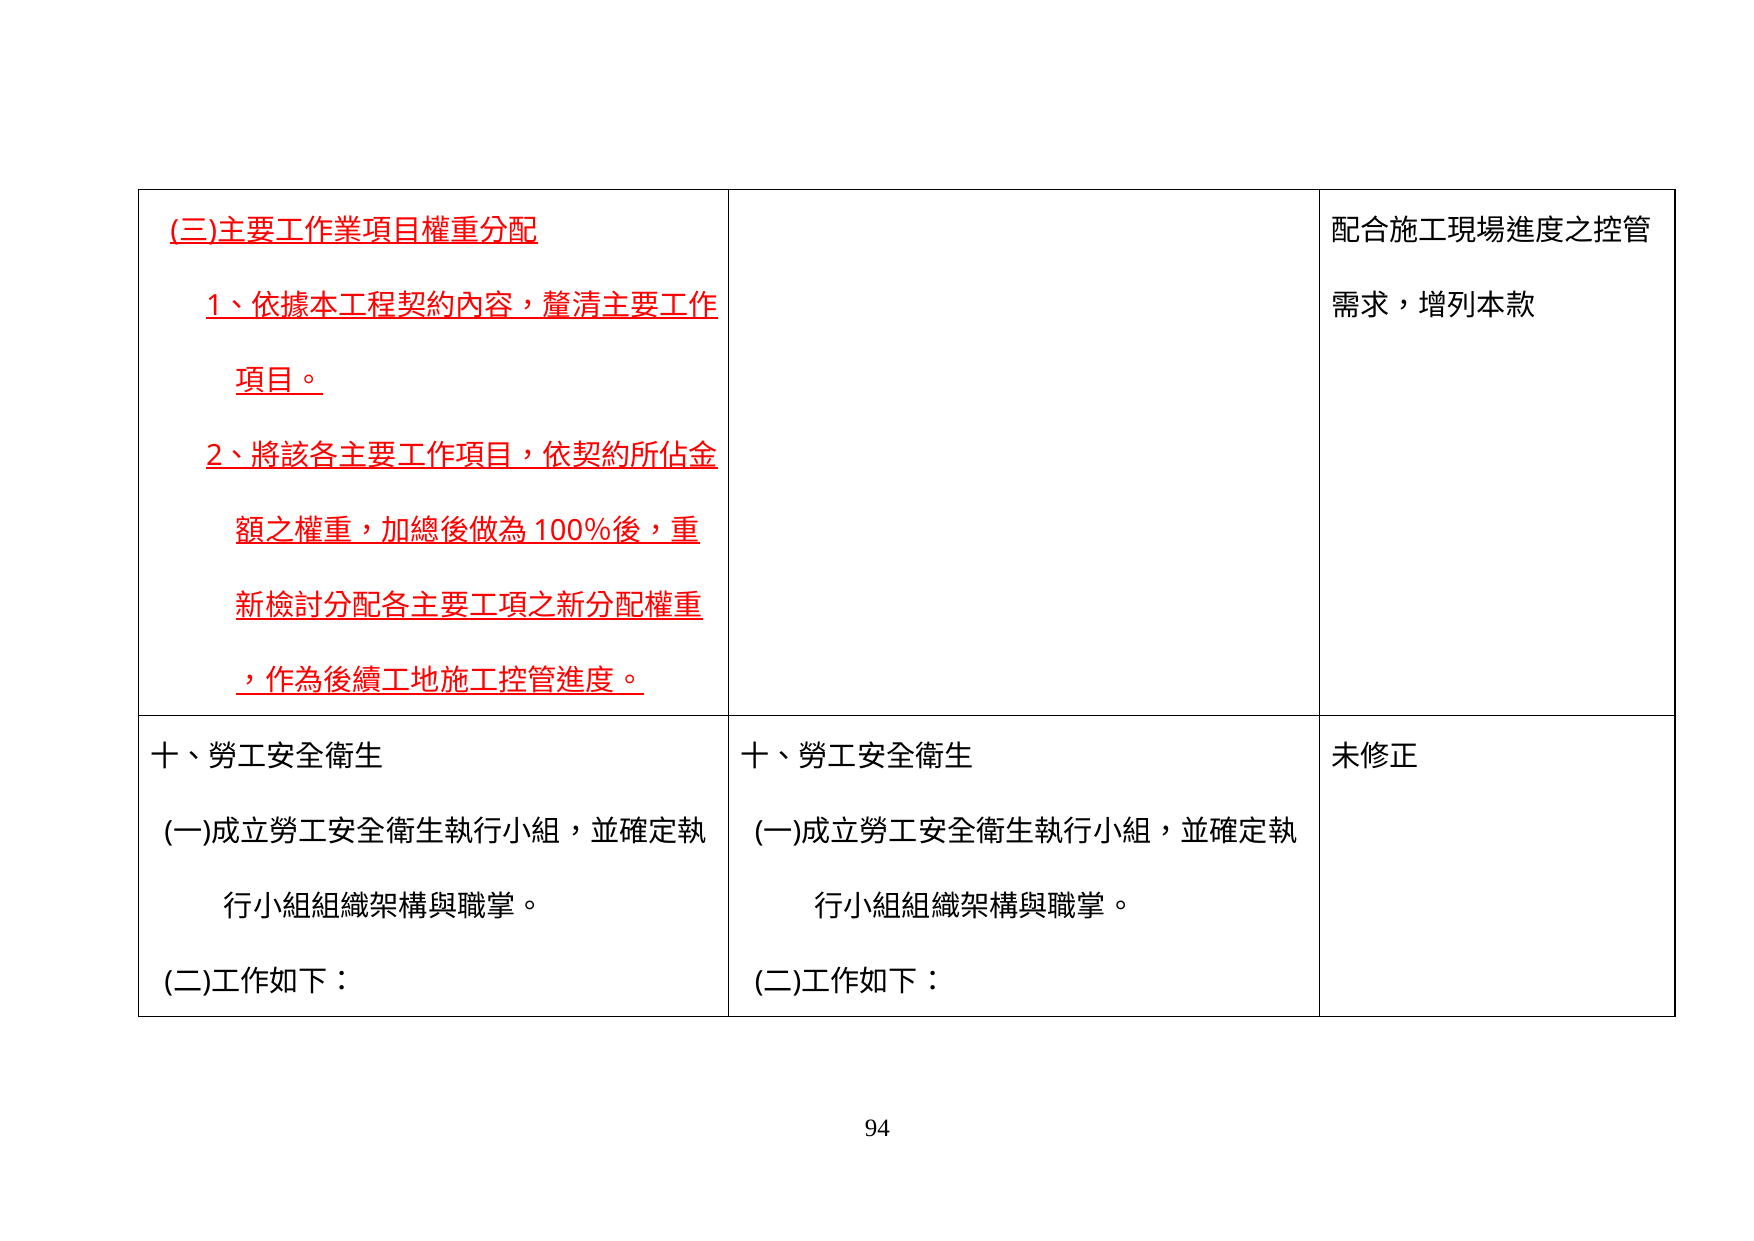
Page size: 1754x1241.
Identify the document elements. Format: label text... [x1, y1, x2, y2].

table_cell 十、勞工安全衛生 (一)成立勞工安全衛生執行小組，並確定執行小組組織架構與職掌。 (二)工作如下： [729, 716, 1319, 1016]
table_cell (三)主要工作業項目權重分配 1、依據本工程契約內容，釐清主要工作項目。 2、將該各主要工作項目，依契約所佔金額之權重，加總後做為100％後，重新檢討分配各主要工項之新分配權重，作為後續工地施工控管進度。 [139, 190, 728, 715]
table_cell [729, 190, 1319, 715]
table_cell 配合施工現場進度之控管需求，增列本款 [1320, 190, 1674, 715]
table_cell 十、勞工安全衛生 (一)成立勞工安全衛生執行小組，並確定執行小組組織架構與職掌。 (二)工作如下： [139, 716, 728, 1016]
table_cell 未修正 [1320, 716, 1674, 1016]
